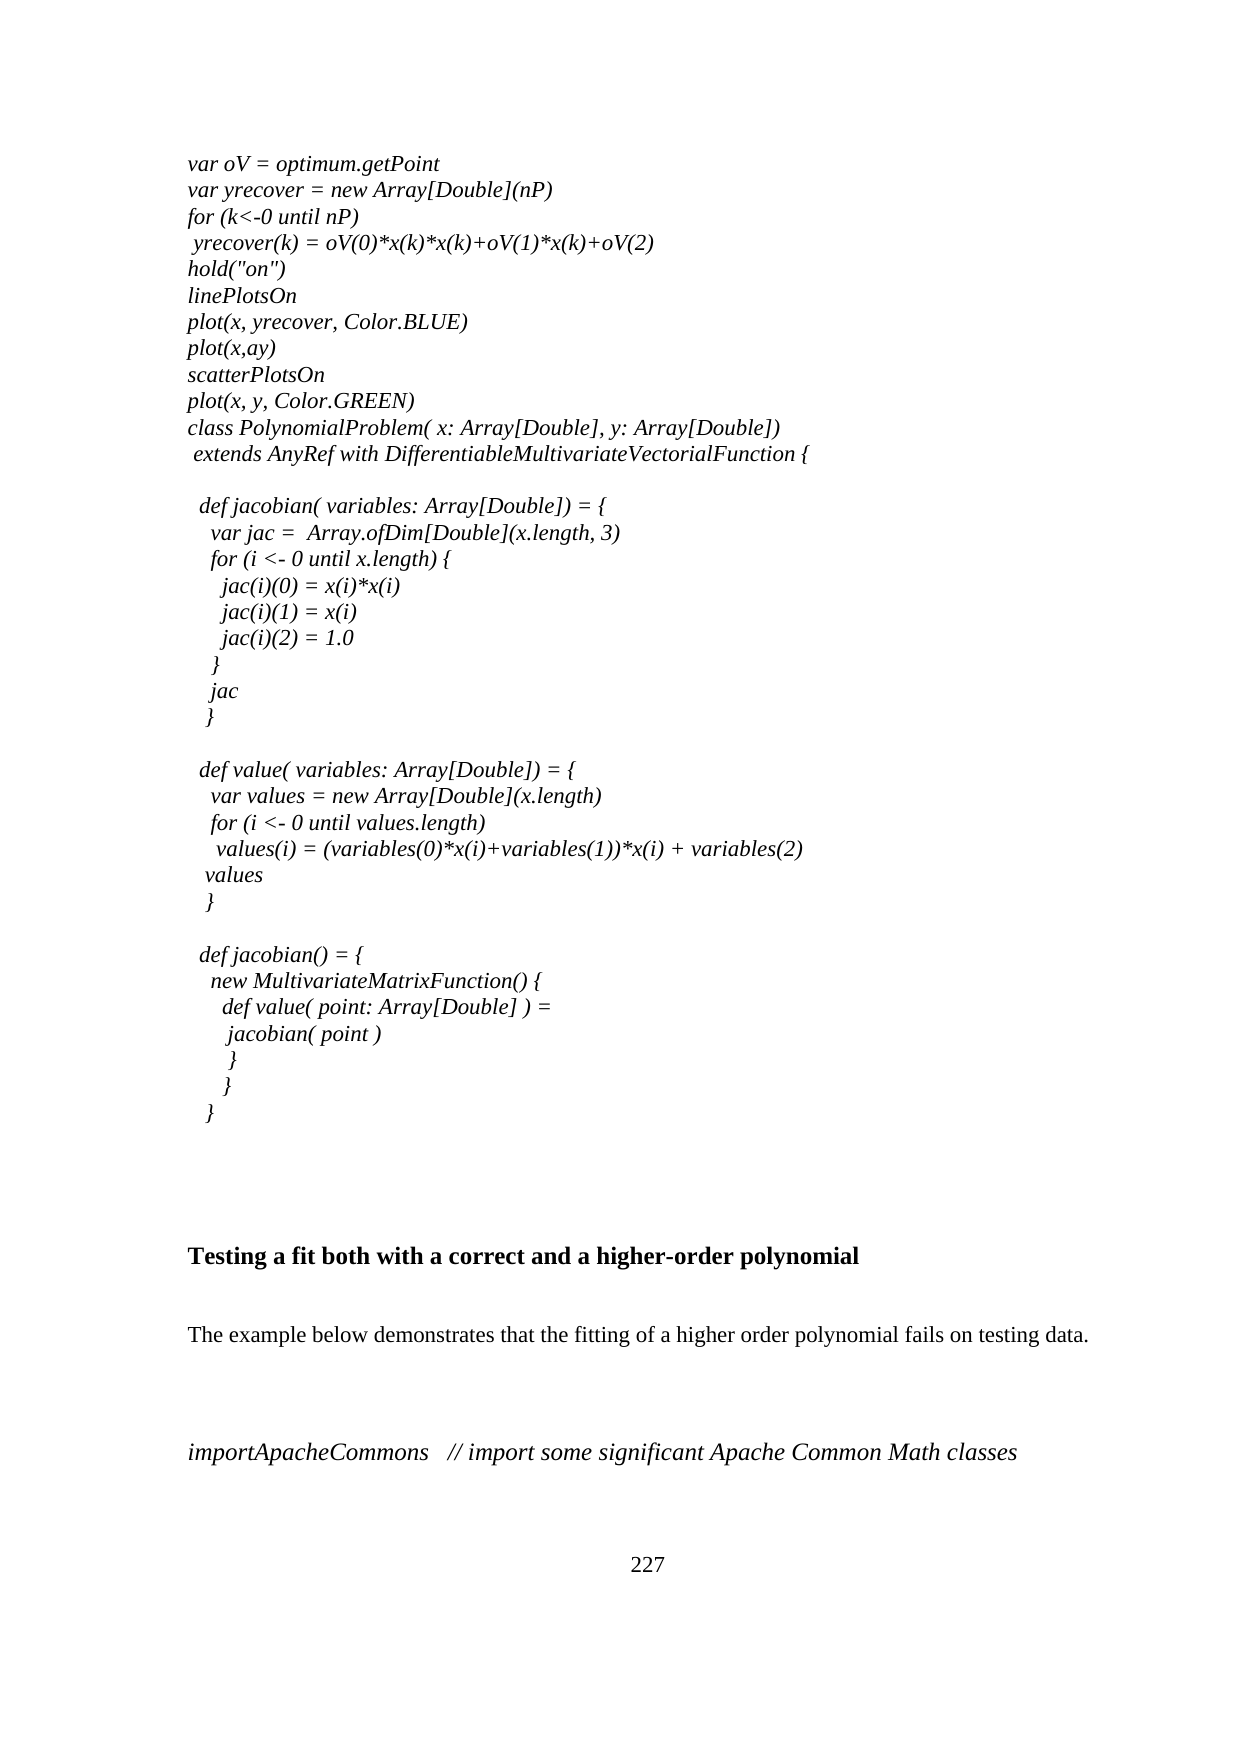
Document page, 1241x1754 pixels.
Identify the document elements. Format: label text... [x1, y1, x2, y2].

text def value( variables: Array[Double]) = { [187, 756, 1108, 782]
text jac(i)(0) = x(i)*x(i) [187, 572, 1108, 598]
text The example below demonstrates that the fitting of a higher order polynomial fails on testing data. [187, 1321, 1108, 1347]
text } [187, 888, 1108, 914]
text jac(i)(1) = x(i) [187, 598, 1108, 624]
text } [187, 1046, 1108, 1072]
text hold("on") [187, 255, 1108, 282]
text for (k<-0 until nP) [187, 203, 1108, 229]
text def jacobian( variables: Array[Double]) = { [187, 493, 1108, 519]
text var oV = optimum.getPoint [187, 150, 1108, 176]
text def value( point: Array[Double] ) = [187, 993, 1108, 1020]
text } [187, 703, 1108, 730]
text } [187, 1099, 1108, 1125]
text var jac = Array.ofDim[Double](x.length, 3) [187, 519, 1108, 545]
text importApacheCommons // import some significant Apache Common Math classes [187, 1437, 1108, 1466]
text jac(i)(2) = 1.0 [187, 624, 1108, 651]
text var yrecover = new Array[Double](nP) [187, 176, 1108, 203]
text values(i) = (variables(0)*x(i)+variables(1))*x(i) + variables(2) [187, 835, 1108, 862]
text plot(x, y, Color.GREEN) [187, 387, 1108, 413]
text linePlotsOn [187, 282, 1108, 308]
text for (i <- 0 until values.length) [187, 809, 1108, 835]
text values [187, 862, 1108, 888]
text scatterPlotsOn [187, 361, 1108, 387]
text class PolynomialProblem( x: Array[Double], y: Array[Double]) [187, 413, 1108, 440]
text } [187, 1072, 1108, 1099]
text def jacobian() = { [187, 941, 1108, 967]
text extends AnyRef with DifferentiableMultivariateVectorialFunction { [187, 440, 1108, 466]
text } [187, 651, 1108, 677]
text plot(x, yrecover, Color.BLUE) [187, 308, 1108, 334]
text yrecover(k) = oV(0)*x(k)*x(k)+oV(1)*x(k)+oV(2) [187, 229, 1108, 255]
text for (i <- 0 until x.length) { [187, 545, 1108, 572]
text jac [187, 677, 1108, 703]
text jacobian( point ) [187, 1020, 1108, 1046]
text var values = new Array[Double](x.length) [187, 782, 1108, 809]
text Testing a fit both with a correct and a higher-order polynomial [187, 1241, 1108, 1269]
text plot(x,ay) [187, 334, 1108, 361]
text new MultivariateMatrixFunction() { [187, 967, 1108, 993]
